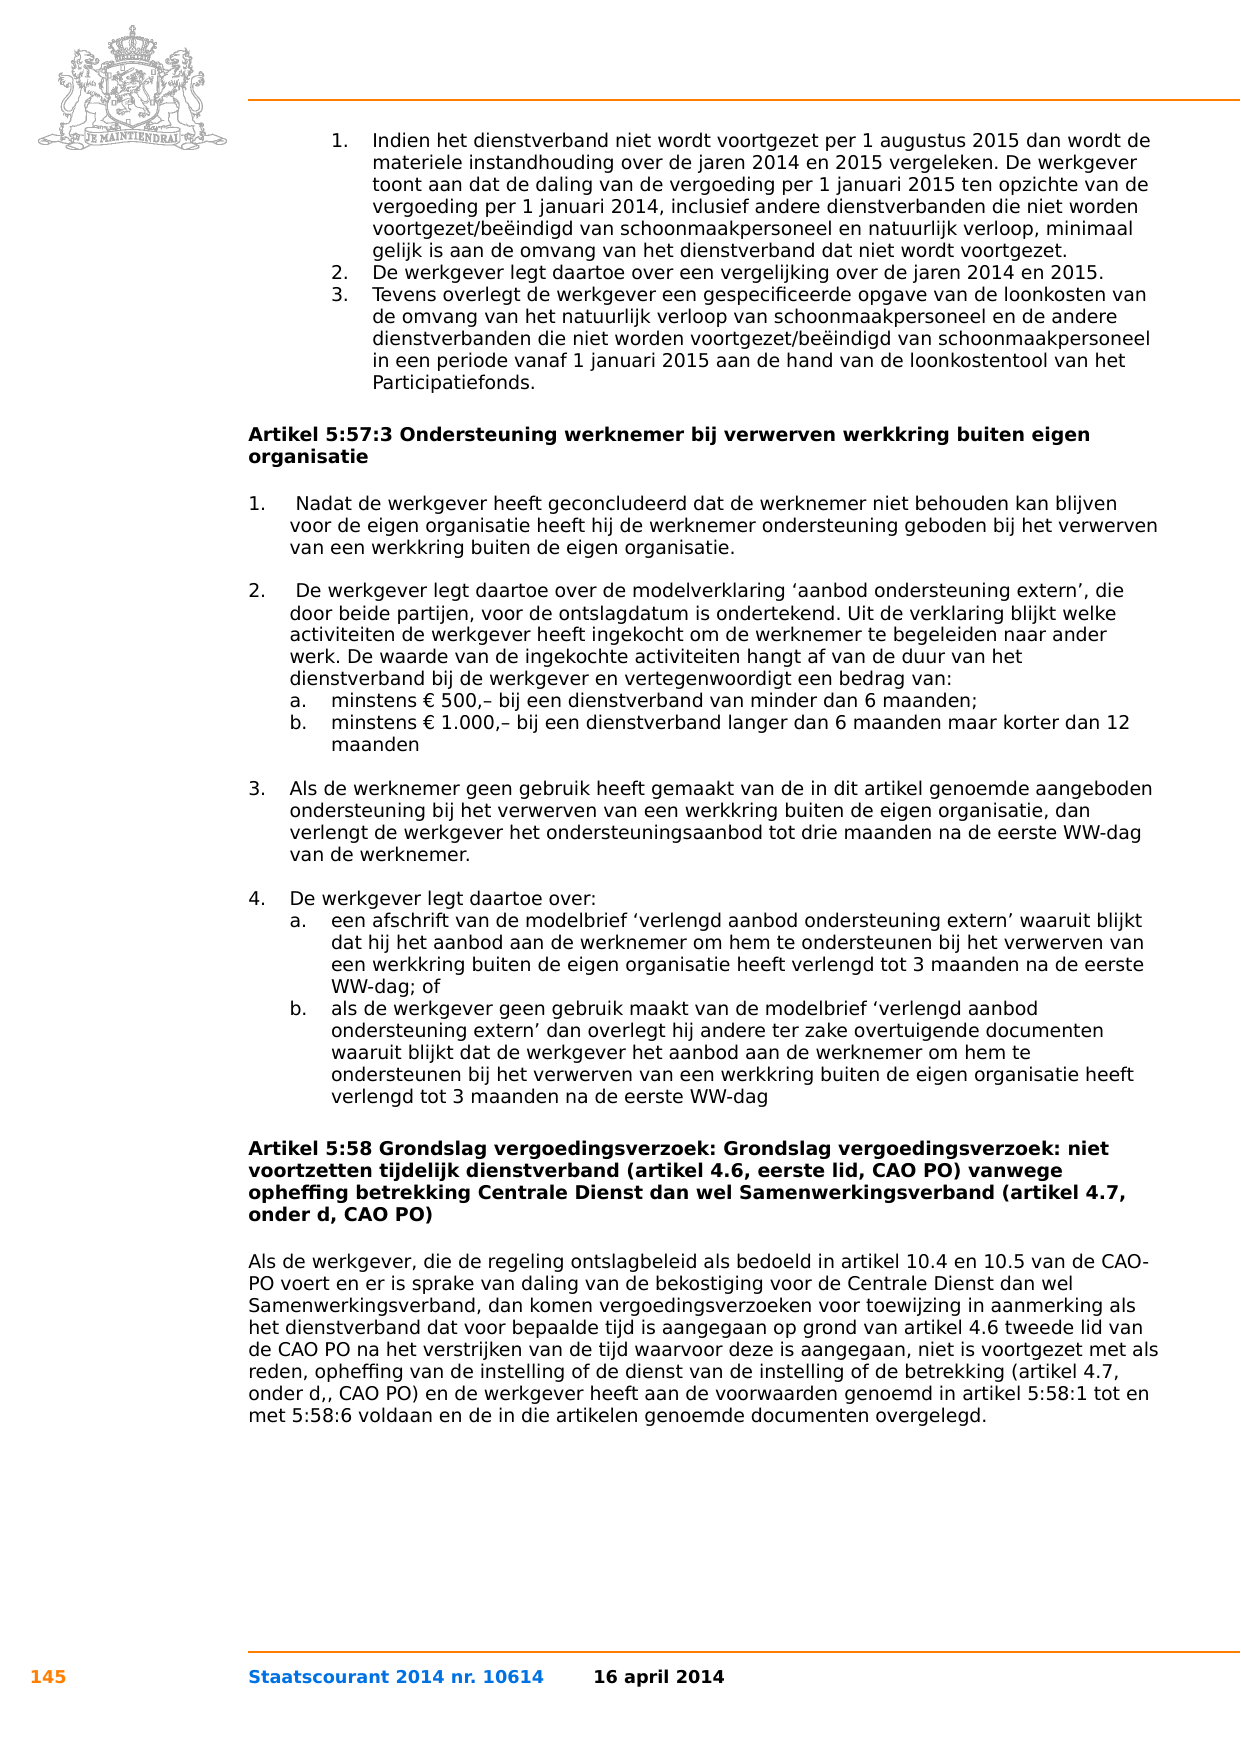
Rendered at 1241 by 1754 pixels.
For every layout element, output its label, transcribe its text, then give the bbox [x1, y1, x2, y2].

text b. als de werkgever geen gebruik maakt van de modelbrief ‘verlengd aanbod ondersteuning extern’ dan overlegt hij andere ter zake overtuigende documenten waaruit blijkt dat de werkgever het aanbod aan de werknemer om hem te ondersteunen bij het verwerven van een werkkring buiten de eigen organisatie heeft verlengd tot 3 maanden na de eerste WW-dag [289, 998, 1163, 1108]
subtitle Artikel 5:58 Grondslag vergoedingsverzoek: Grondslag vergoedingsverzoek: niet voortzetten tijdelijk dienstverband (artikel 4.6, eerste lid, CAO PO) vanwege opheffing betrekking Centrale Dienst dan wel Samenwerkingsverband (artikel 4.7, onder d, CAO PO) [248, 1138, 1163, 1226]
text 2. De werkgever legt daartoe over een vergelijking over de jaren 2014 en 2015. [331, 262, 1163, 284]
text 2. De werkgever legt daartoe over de modelverklaring ‘aanbod ondersteuning extern’, die door beide partijen, voor de ontslagdatum is ondertekend. Uit de verklaring blijkt welke activiteiten de werkgever heeft ingekocht om de werknemer te begeleiden naar ander werk. De waarde van de ingekochte activiteiten hangt af van de duur van het dienstverband bij de werkgever en vertegenwoordigt een bedrag van: [248, 580, 1163, 690]
text 1. Nadat de werkgever heeft geconcludeerd dat de werknemer niet behouden kan blijven voor de eigen organisatie heeft hij de werknemer ondersteuning geboden bij het verwerven van een werkkring buiten de eigen organisatie. [248, 493, 1163, 558]
text 4. De werkgever legt daartoe over: [248, 888, 1163, 910]
text Als de werkgever, die de regeling ontslagbeleid als bedoeld in artikel 10.4 en 10.5 van de CAO-PO voert en er is sprake van daling van de bekostiging voor de Centrale Dienst dan wel Samenwerkingsverband, dan komen vergoedingsverzoeken voor toewijzing in aanmerking als het dienstverband dat voor bepaalde tijd is aangegaan op grond van artikel 4.6 tweede lid van de CAO PO na het verstrijken van de tijd waarvoor deze is aangegaan, niet is voortgezet met als reden, opheffing van de instelling of de dienst van de instelling of de betrekking (artikel 4.7, onder d,, CAO PO) en de werkgever heeft aan de voorwaarden genoemd in artikel 5:58:1 tot en met 5:58:6 voldaan en de in die artikelen genoemde documenten overgelegd. [248, 1251, 1163, 1426]
subtitle Artikel 5:57:3 Ondersteuning werknemer bij verwerven werkkring buiten eigen organisatie [248, 424, 1163, 468]
text a. een afschrift van de modelbrief ‘verlengd aanbod ondersteuning extern’ waaruit blijkt dat hij het aanbod aan de werknemer om hem te ondersteunen bij het verwerven van een werkkring buiten de eigen organisatie heeft verlengd tot 3 maanden na de eerste WW-dag; of [289, 910, 1163, 998]
text b. minstens € 1.000,– bij een dienstverband langer dan 6 maanden maar korter dan 12 maanden [289, 712, 1163, 756]
text 3. Als de werknemer geen gebruik heeft gemaakt van de in dit artikel genoemde aangeboden ondersteuning bij het verwerven van een werkkring buiten de eigen organisatie, dan verlengt de werkgever het ondersteuningsaanbod tot drie maanden na de eerste WW-dag van de werknemer. [248, 778, 1163, 866]
picture [38, 25, 227, 150]
text a. minstens € 500,– bij een dienstverband van minder dan 6 maanden; [289, 690, 1163, 712]
text 3. Tevens overlegt de werkgever een gespecificeerde opgave van de loonkosten van de omvang van het natuurlijk verloop van schoonmaakpersoneel en de andere dienstverbanden die niet worden voortgezet/beëindigd van schoonmaakpersoneel in een periode vanaf 1 januari 2015 aan de hand van de loonkostentool van het Participatiefonds. [331, 284, 1163, 394]
text 1. Indien het dienstverband niet wordt voortgezet per 1 augustus 2015 dan wordt de materiele instandhouding over de jaren 2014 en 2015 vergeleken. De werkgever toont aan dat de daling van de vergoeding per 1 januari 2015 ten opzichte van de vergoeding per 1 januari 2014, inclusief andere dienstverbanden die niet worden voortgezet/beëindigd van schoonmaakpersoneel en natuurlijk verloop, minimaal gelijk is aan de omvang van het dienstverband dat niet wordt voortgezet. [331, 130, 1163, 262]
